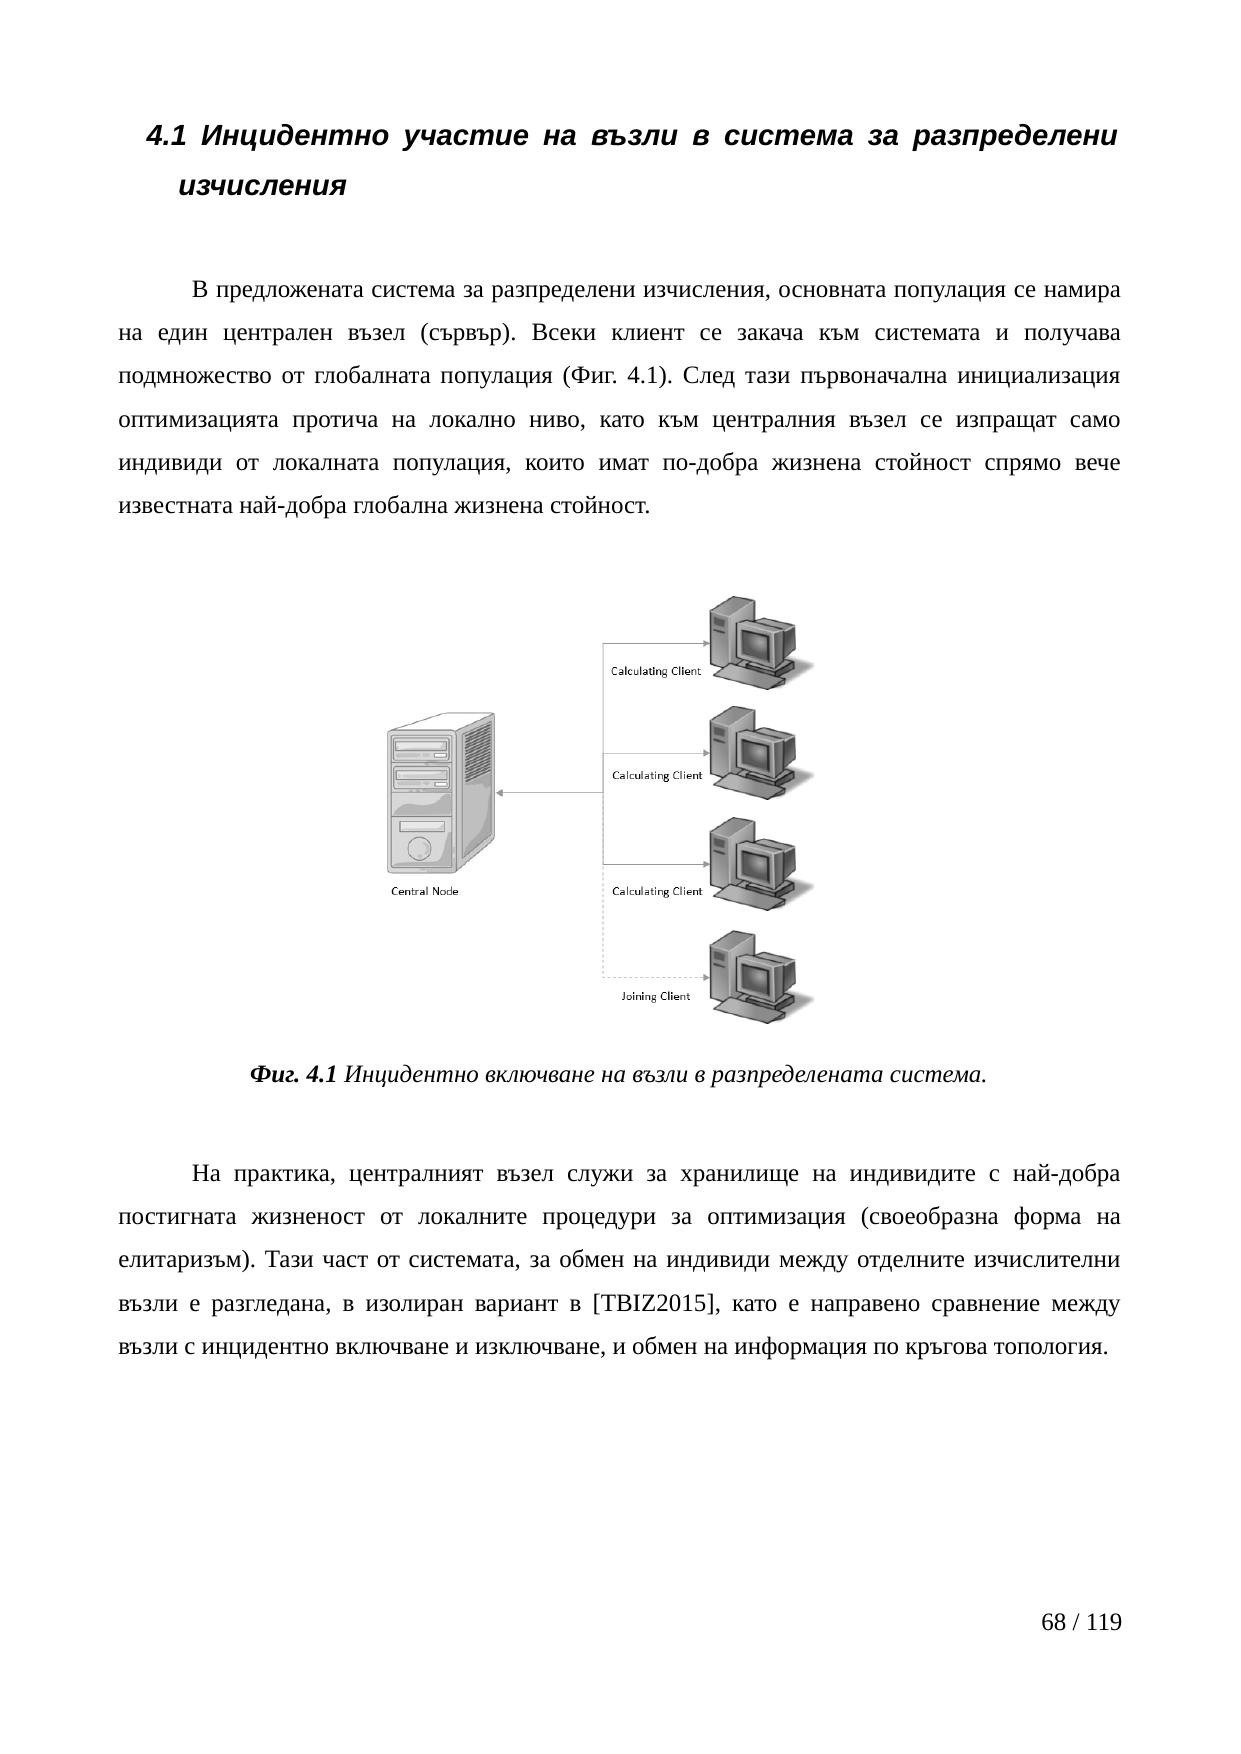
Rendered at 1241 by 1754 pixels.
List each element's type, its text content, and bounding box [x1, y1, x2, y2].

subtitle 4.1 Инцидентно участие на възли в система за разпределени изчисления [118, 118, 1122, 202]
text Фиг. 4.1 Инцидентно включване на възли в разпределената система. [118, 1046, 1122, 1088]
text В предложената система за разпределени изчисления, основната популация се намира на един централен възел (сървър). Всеки клиент се закача към системата и получава подмножество от глобалната популация (Фиг. 4.1). След тази първоначална инициализация оптимизацията протича на локално ниво, като към централния възел се изпращат само индивиди от локалната популация, които имат по-добра жизнена стойност спрямо вече известната най-добра глобална жизнена стойност. [118, 274, 1122, 519]
text На практика, централният възел служи за хранилище на индивидите с най-добра постигната жизненост от локалните процедури за оптимизация (своеобразна форма на елитаризъм). Тази част от системата, за обмен на индивиди между отделните изчислителни възли е разгледана, в изолиран вариант в [TBIZ2015], като е направено сравнение между възли с инцидентно включване и изключване, и обмен на информация по кръгова топология. [118, 1158, 1122, 1359]
picture [362, 576, 878, 1046]
